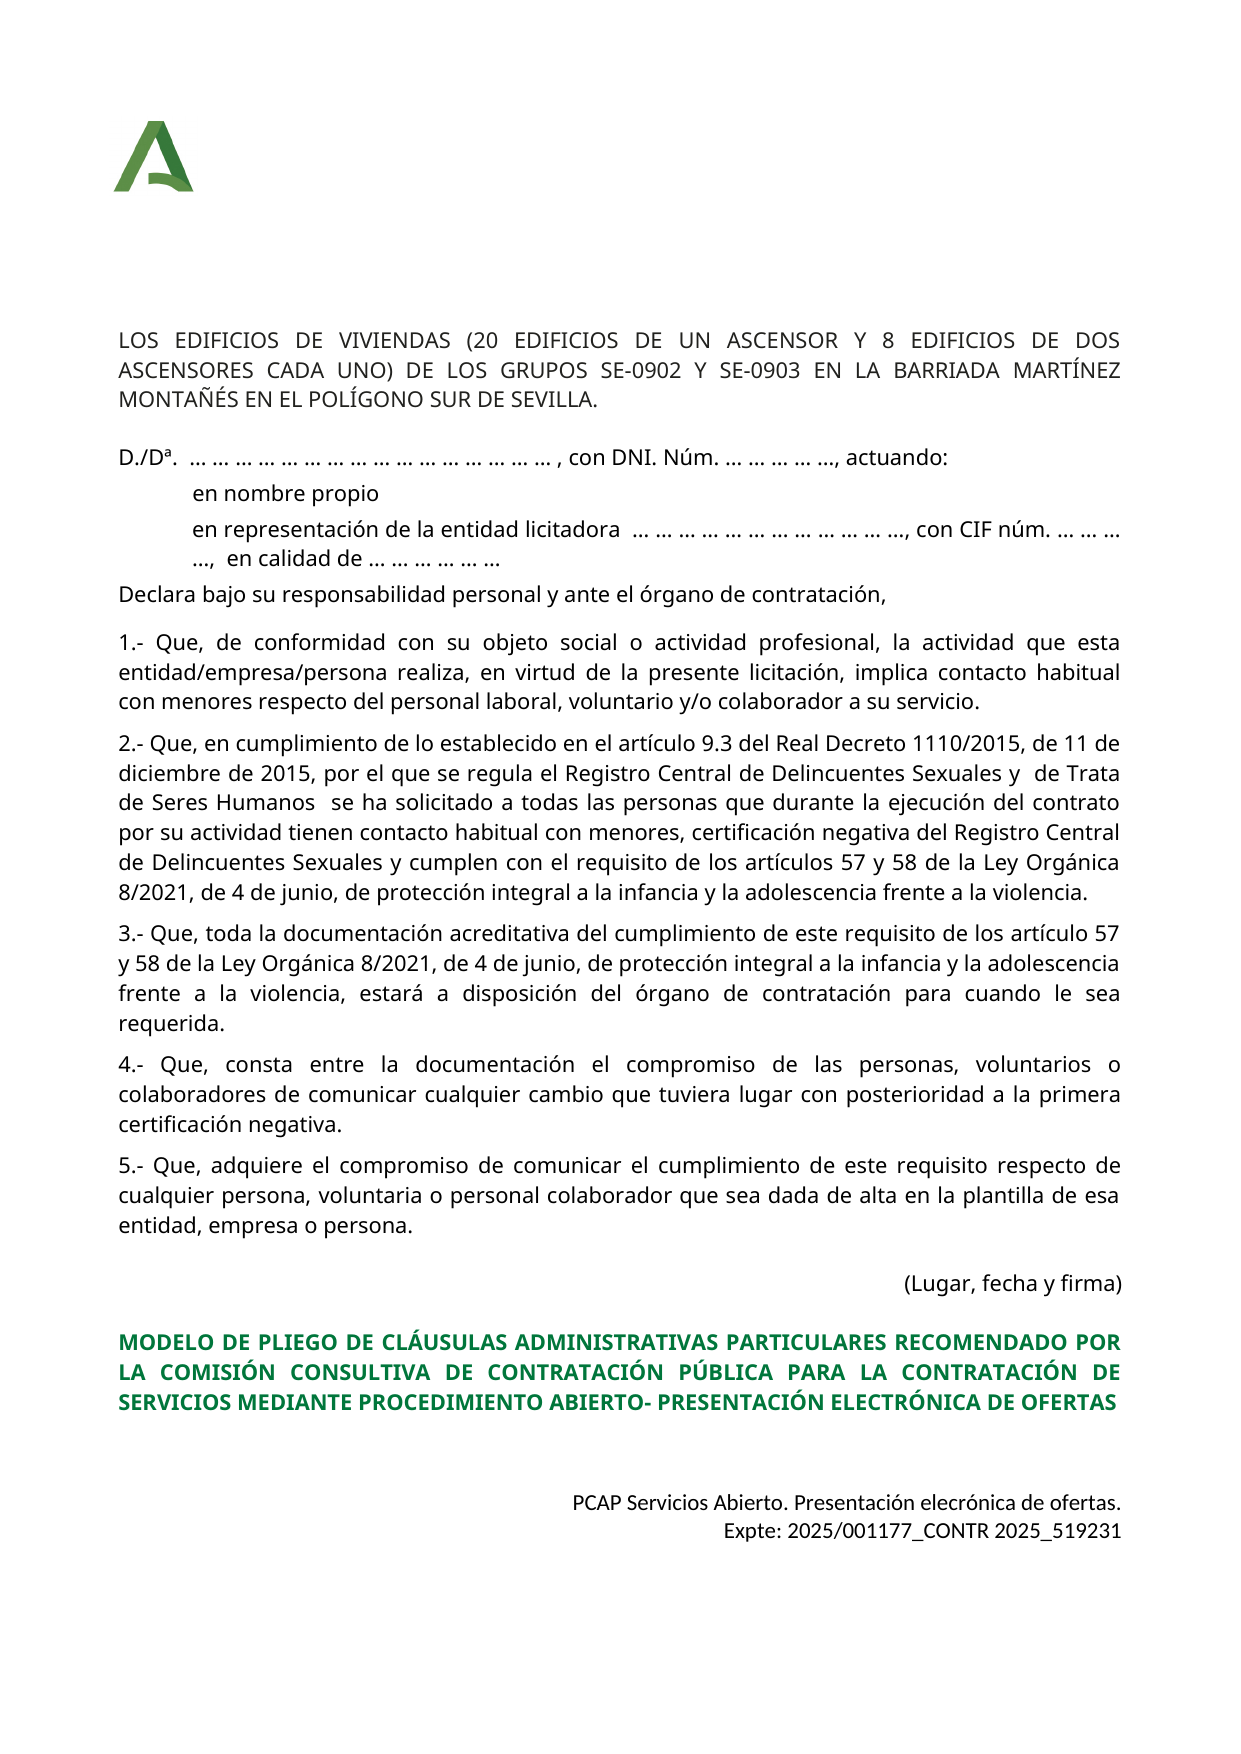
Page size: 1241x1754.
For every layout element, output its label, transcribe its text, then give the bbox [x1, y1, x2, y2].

text en representación de la entidad licitadora … … … … … … … … … … … …, con CIF núm. … … … …, en calidad de … … … … … … [192, 514, 1122, 573]
text (Lugar, fecha y firma) [118, 1268, 1122, 1298]
text 2.- Que, en cumplimiento de lo establecido en el artículo 9.3 del Real Decreto 1110/2015, de 11 de diciembre de 2015, por el que se regula el Registro Central de Delincuentes Sexuales y de Trata de Seres Humanos se ha solicitado a todas las personas que durante la ejecución del contrato por su actividad tienen contacto habitual con menores, certificación negativa del Registro Central de Delincuentes Sexuales y cumplen con el requisito de los artículos 57 y 58 de la Ley Orgánica 8/2021, de 4 de junio, de protección integral a la infancia y la adolescencia frente a la violencia. [118, 728, 1122, 907]
text 4.- Que, consta entre la documentación el compromiso de las personas, voluntarios o colaboradores de comunicar cualquier cambio que tuviera lugar con posterioridad a la primera certificación negativa. [118, 1049, 1122, 1139]
text 1.- Que, de conformidad con su objeto social o actividad profesional, la actividad que esta entidad/empresa/persona realiza, en virtud de la presente licitación, implica contacto habitual con menores respecto del personal laboral, voluntario y/o colaborador a su servicio. [118, 627, 1122, 716]
text 5.- Que, adquiere el compromiso de comunicar el cumplimiento de este requisito respecto de cualquier persona, voluntaria o personal colaborador que sea dada de alta en la plantilla de esa entidad, empresa o persona. [118, 1150, 1122, 1240]
text D./Dª. … … … … … … … … … … … … … … … … , con DNI. Núm. … … … … …, actuando: [118, 442, 1122, 472]
text Declara bajo su responsabilidad personal y ante el órgano de contratación, [118, 579, 1122, 609]
text en nombre propio [192, 478, 1122, 508]
text MODELO DE PLIEGO DE CLÁUSULAS ADMINISTRATIVAS PARTICULARES RECOMENDADO POR LA COMISIÓN CONSULTIVA DE CONTRATACIÓN PÚBLICA PARA LA CONTRATACIÓN DE SERVICIOS MEDIANTE PROCEDIMIENTO ABIERTO- PRESENTACIÓN ELECTRÓNICA DE OFERTAS [118, 1327, 1122, 1417]
picture [109, 116, 198, 196]
text LOS EDIFICIOS DE VIVIENDAS (20 EDIFICIOS DE UN ASCENSOR Y 8 EDIFICIOS DE DOS ASCENSORES CADA UNO) DE LOS GRUPOS SE-0902 Y SE-0903 EN LA BARRIADA MARTÍNEZ MONTAÑÉS EN EL POLÍGONO SUR DE SEVILLA. [118, 325, 1122, 414]
text 3.- Que, toda la documentación acreditativa del cumplimiento de este requisito de los artículo 57 y 58 de la Ley Orgánica 8/2021, de 4 de junio, de protección integral a la infancia y la adolescencia frente a la violencia, estará a disposición del órgano de contratación para cuando le sea requerida. [118, 918, 1122, 1037]
